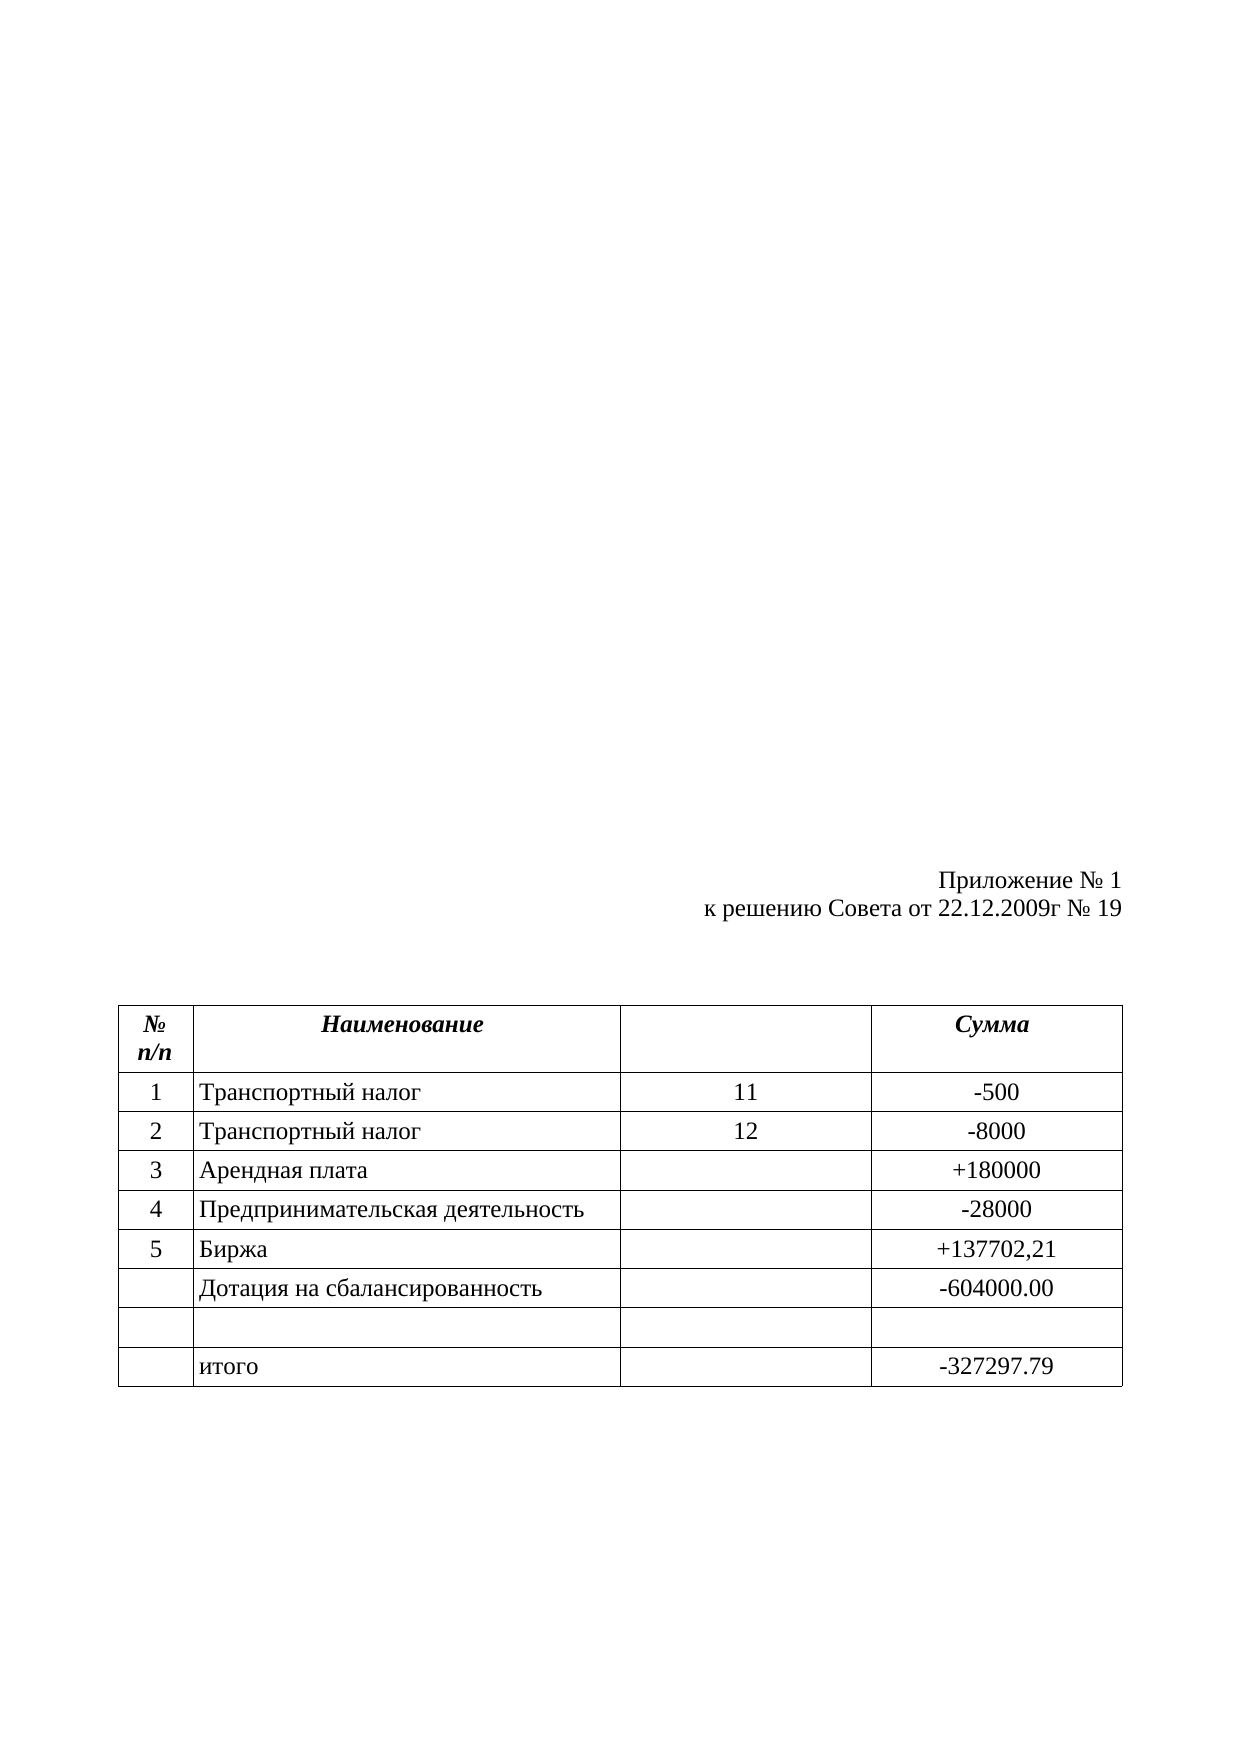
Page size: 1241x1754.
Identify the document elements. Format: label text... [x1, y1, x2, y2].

table_cell Транспортный налог [194, 1112, 620, 1150]
table_cell 5 [119, 1230, 193, 1268]
table_cell 2 [119, 1112, 193, 1150]
table_cell [621, 1191, 871, 1229]
table_cell [621, 1308, 871, 1347]
table_cell 3 [119, 1151, 193, 1190]
table_cell [119, 1308, 193, 1347]
table_cell Биржа [194, 1230, 620, 1268]
table_cell 1 [119, 1073, 193, 1111]
table_cell 4 [119, 1191, 193, 1229]
table_cell [119, 1348, 193, 1386]
table_cell -8000 [872, 1112, 1122, 1150]
table_cell [872, 1308, 1122, 1347]
table_header [621, 1006, 871, 1072]
table_cell -28000 [872, 1191, 1122, 1229]
table_cell -500 [872, 1073, 1122, 1111]
table_cell итого [194, 1348, 620, 1386]
table_cell -327297,79 [872, 1348, 1122, 1386]
text к решению Совета от 22.12.2009г № 19 [118, 894, 1122, 922]
table_cell +180000 [872, 1151, 1122, 1190]
table_header Наименование [194, 1006, 620, 1072]
table_cell [194, 1308, 620, 1347]
table_cell [621, 1151, 871, 1190]
table_cell [621, 1348, 871, 1386]
table_cell [119, 1269, 193, 1307]
table_cell Дотация на сбалансированность [194, 1269, 620, 1307]
table_cell [621, 1230, 871, 1268]
table_cell 11 [621, 1073, 871, 1111]
table_cell -604000,00 [872, 1269, 1122, 1307]
table_header Сумма [872, 1006, 1122, 1072]
table_cell [621, 1269, 871, 1307]
table_cell Предпринимательская деятельность [194, 1191, 620, 1229]
table_cell +137702,21 [872, 1230, 1122, 1268]
table_cell 12 [621, 1112, 871, 1150]
text Приложение № 1 [118, 866, 1122, 894]
table_header № п/п [119, 1006, 193, 1072]
table_cell Арендная плата [194, 1151, 620, 1190]
table_cell Транспортный налог [194, 1073, 620, 1111]
